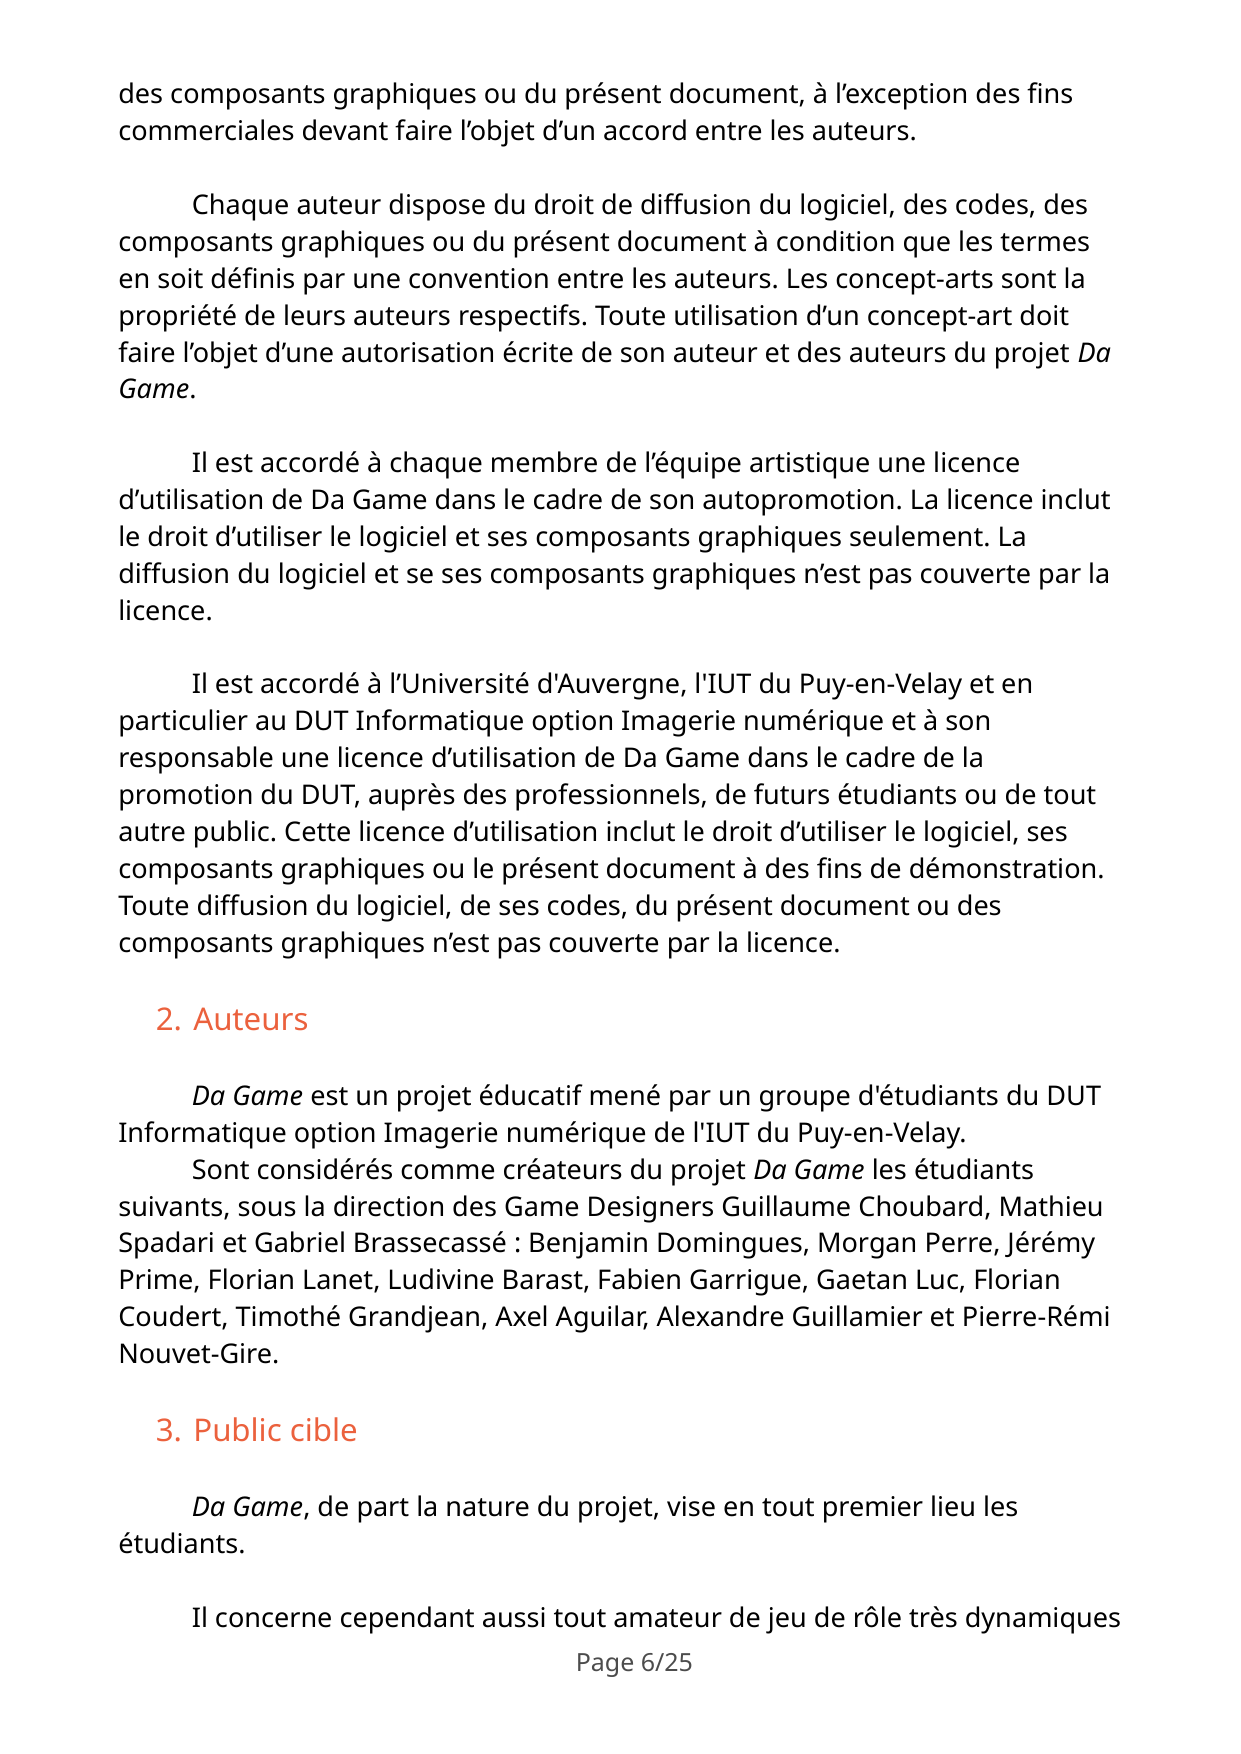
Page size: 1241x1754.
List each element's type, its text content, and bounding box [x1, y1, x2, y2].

list Public cible [156, 1408, 1122, 1451]
text Il est accordé à l’Université d'Auvergne, l'IUT du Puy-en-Velay et en particulier au DUT Informatique option Imagerie numérique et à son responsable une licence d’utilisation de Da Game dans le cadre de la promotion du DUT, auprès des professionnels, de futurs étudiants ou de tout autre public. Cette licence d’utilisation inclut le droit d’utiliser le logiciel, ses composants graphiques ou le présent document à des fins de démonstration. Toute diffusion du logiciel, de ses codes, du présent document ou des composants graphiques n’est pas couverte par la licence. [118, 665, 1122, 960]
list Auteurs [156, 997, 1122, 1039]
text Sont considérés comme créateurs du projet Da Game les étudiants suivants, sous la direction des Game Designers Guillaume Choubard, Mathieu Spadari et Gabriel Brassecassé : Benjamin Domingues, Morgan Perre, Jérémy Prime, Florian Lanet, Ludivine Barast, Fabien Garrigue, Gaetan Luc, Florian Coudert, Timothé Grandjean, Axel Aguilar, Alexandre Guillamier et Pierre-Rémi Nouvet-Gire. [118, 1150, 1122, 1371]
text Da Game est un projet éducatif mené par un groupe d'étudiants du DUT Informatique option Imagerie numérique de l'IUT du Puy-en-Velay. [118, 1076, 1122, 1150]
text Il concerne cependant aussi tout amateur de jeu de rôle très dynamiques [118, 1598, 1122, 1635]
text Chaque auteur dispose du droit de diffusion du logiciel, des codes, des composants graphiques ou du présent document à condition que les termes en soit définis par une convention entre les auteurs. Les concept-arts sont la propriété de leurs auteurs respectifs. Toute utilisation d’un concept-art doit faire l’objet d’une autorisation écrite de son auteur et des auteurs du projet Da Game. [118, 186, 1122, 407]
text Da Game, de part la nature du projet, vise en tout premier lieu les étudiants. [118, 1488, 1122, 1561]
text des composants graphiques ou du présent document, à l’exception des fins commerciales devant faire l’objet d’un accord entre les auteurs. [118, 75, 1122, 149]
text Il est accordé à chaque membre de l’équipe artistique une licence d’utilisation de Da Game dans le cadre de son autopromotion. La licence inclut le droit d’utiliser le logiciel et ses composants graphiques seulement. La diffusion du logiciel et se ses composants graphiques n’est pas couverte par la licence. [118, 444, 1122, 628]
